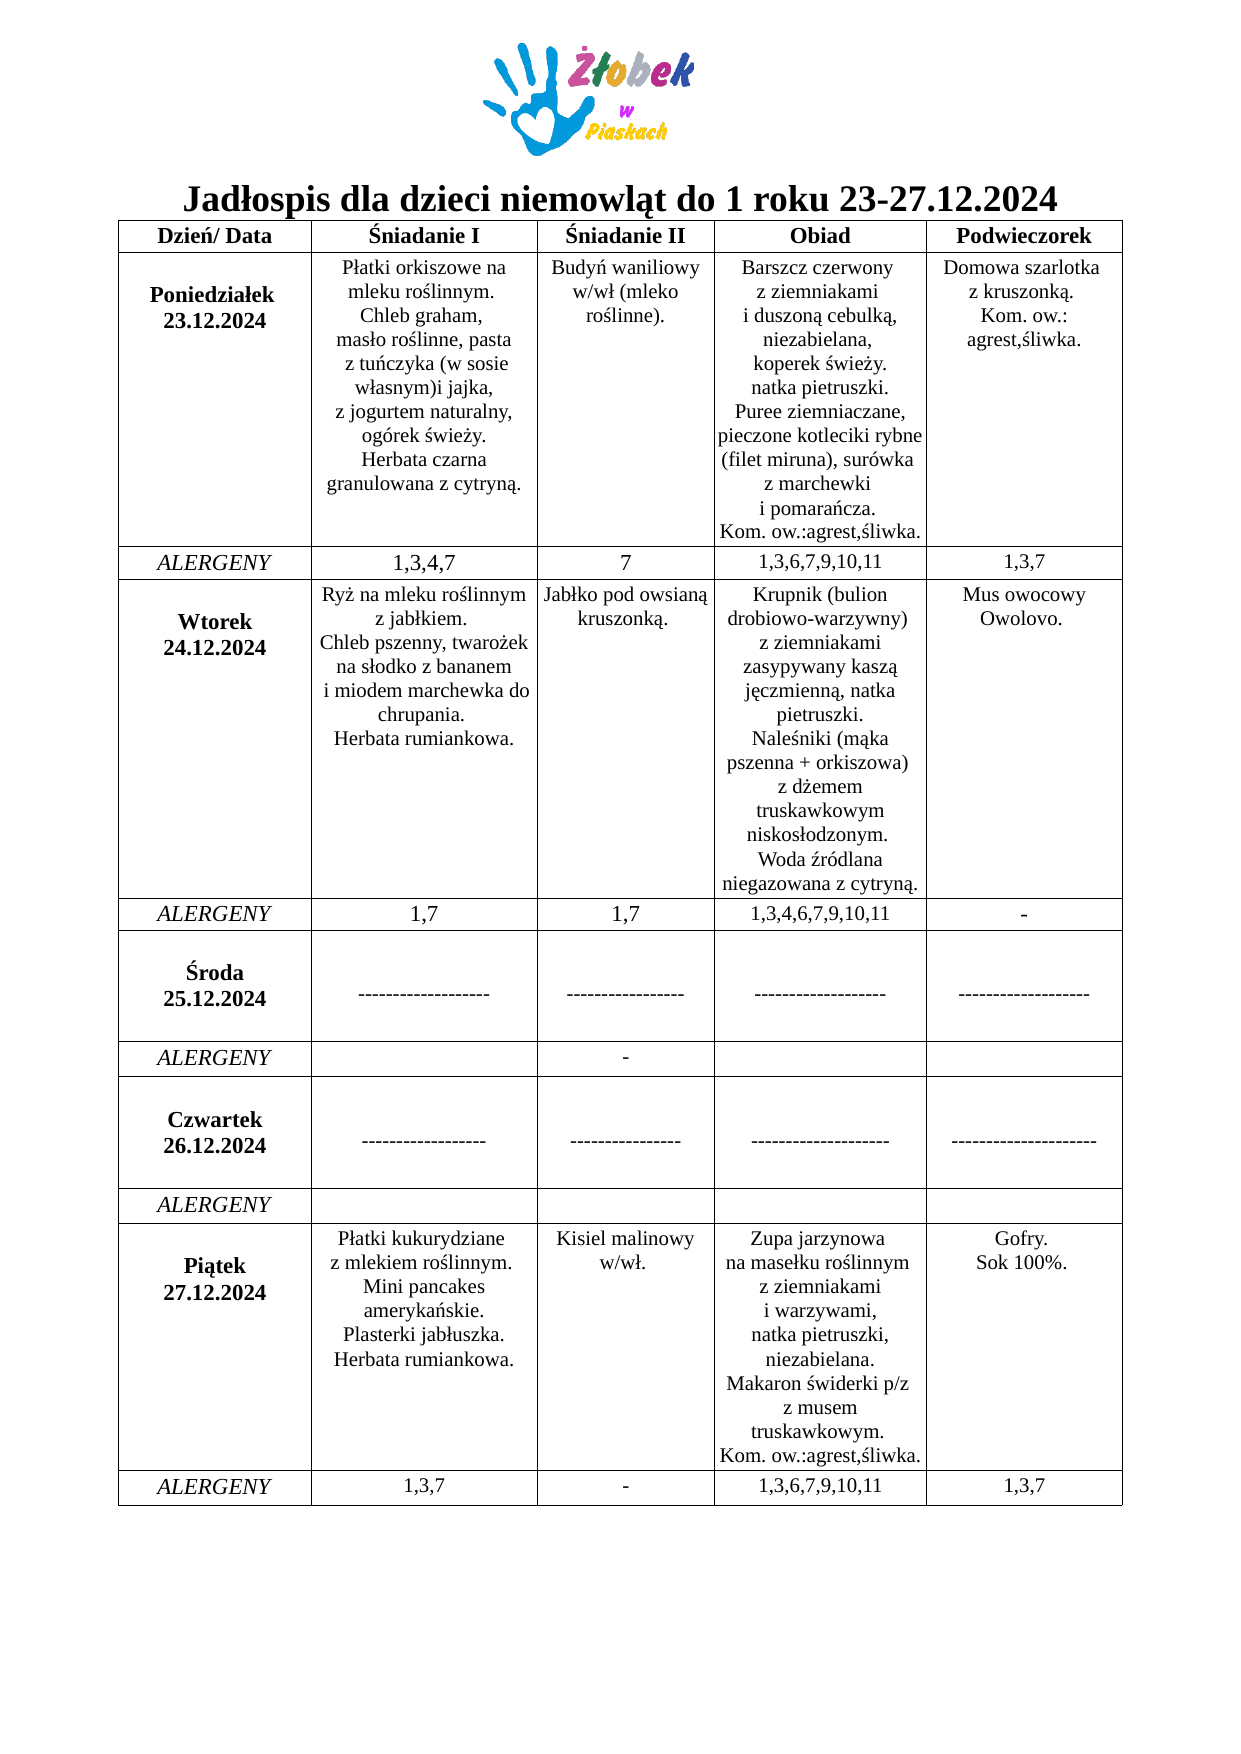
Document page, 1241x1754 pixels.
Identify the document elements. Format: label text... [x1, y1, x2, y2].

table_cell [538, 1189, 714, 1223]
table_cell ------------------- [927, 931, 1122, 1041]
table_cell Mus owocowy Owolovo. [927, 580, 1122, 897]
table_header Śniadanie II [538, 221, 714, 252]
table_cell Ryż na mleku roślinnym z jabłkiem. Chleb pszenny, twarożek na słodko z bananem i miodem marchewka do chrupania. Herbata rumiankowa. [312, 580, 537, 897]
table_cell ------------------- [715, 931, 926, 1041]
text Jadłospis dla dzieci niemowląt do 1 roku 23-27.12.2024 [118, 176, 1122, 219]
table_cell [715, 1189, 926, 1223]
table_cell 1,7 [538, 899, 714, 930]
table_cell ALERGENY [119, 899, 311, 930]
table_cell Zupa jarzynowa na masełku roślinnym z ziemniakami i warzywami, natka pietruszki, niezabielana. Makaron świderki p/z z musem truskawkowym. Kom. ow.:agrest,śliwka. [715, 1224, 926, 1470]
picture [518, 108, 554, 143]
table_cell -------------------- [715, 1077, 926, 1188]
table_cell [312, 1189, 537, 1223]
table_cell - [927, 899, 1122, 930]
table_header Dzień/ Data [119, 221, 311, 252]
table_cell ------------------- [312, 931, 537, 1041]
table_cell Jabłko pod owsianą kruszonką. [538, 580, 714, 897]
table_cell --------------------- [927, 1077, 1122, 1188]
table_cell Środa 25.12.2024 [119, 931, 311, 1041]
table_cell ALERGENY [119, 1042, 311, 1076]
table_cell 1,3,6,7,9,10,11 [715, 547, 926, 579]
table_cell [715, 1042, 926, 1076]
table_cell ---------------- [538, 1077, 714, 1188]
table_cell Piątek 27.12.2024 [119, 1224, 311, 1470]
picture [483, 43, 694, 156]
table_cell ----------------- [538, 931, 714, 1041]
table_cell ------------------ [312, 1077, 537, 1188]
table_cell ALERGENY [119, 547, 311, 579]
table_cell 1,3,7 [927, 547, 1122, 579]
table_cell Wtorek 24.12.2024 [119, 580, 311, 897]
table_cell Budyń waniliowy w/wł (mleko roślinne). [538, 253, 714, 546]
table_cell 1,3,7 [927, 1471, 1122, 1505]
table_cell 1,3,6,7,9,10,11 [715, 1471, 926, 1505]
table_cell Kisiel malinowy w/wł. [538, 1224, 714, 1470]
table_cell Gofry. Sok 100%. [927, 1224, 1122, 1470]
table_cell Poniedziałek 23.12.2024 [119, 253, 311, 546]
table_cell Czwartek 26.12.2024 [119, 1077, 311, 1188]
table_header Podwieczorek [927, 221, 1122, 252]
table_cell ALERGENY [119, 1471, 311, 1505]
table_cell 7 [538, 547, 714, 579]
table_cell 1,7 [312, 899, 537, 930]
table_cell Płatki kukurydziane z mlekiem roślinnym. Mini pancakes amerykańskie. Plasterki jabłuszka. Herbata rumiankowa. [312, 1224, 537, 1470]
table_cell - [538, 1471, 714, 1505]
table_cell Domowa szarlotka z kruszonką. Kom. ow.: agrest,śliwka. [927, 253, 1122, 546]
table_cell [927, 1189, 1122, 1223]
table_cell ALERGENY [119, 1189, 311, 1223]
table_cell - [538, 1042, 714, 1076]
table_header Obiad [715, 221, 926, 252]
table_cell 1,3,4,7 [312, 547, 537, 579]
table_cell [312, 1042, 537, 1076]
table_cell Barszcz czerwony z ziemniakami i duszoną cebulką, niezabielana, koperek świeży. natka pietruszki. Puree ziemniaczane, pieczone kotleciki rybne (filet miruna), surówka z marchewki i pomarańcza. Kom. ow.:agrest,śliwka. [715, 253, 926, 546]
table_cell Krupnik (bulion drobiowo-warzywny) z ziemniakami zasypywany kaszą jęczmienną, natka pietruszki. Naleśniki (mąka pszenna + orkiszowa) z dżemem truskawkowym niskosłodzonym. Woda źródlana niegazowana z cytryną. [715, 580, 926, 897]
table_cell Płatki orkiszowe na mleku roślinnym. Chleb graham, masło roślinne, pasta z tuńczyka (w sosie własnym)i jajka, z jogurtem naturalny, ogórek świeży. Herbata czarna granulowana z cytryną. [312, 253, 537, 546]
table_cell 1,3,4,6,7,9,10,11 [715, 899, 926, 930]
table_header Śniadanie I [312, 221, 537, 252]
table_cell [927, 1042, 1122, 1076]
table_cell 1,3,7 [312, 1471, 537, 1505]
